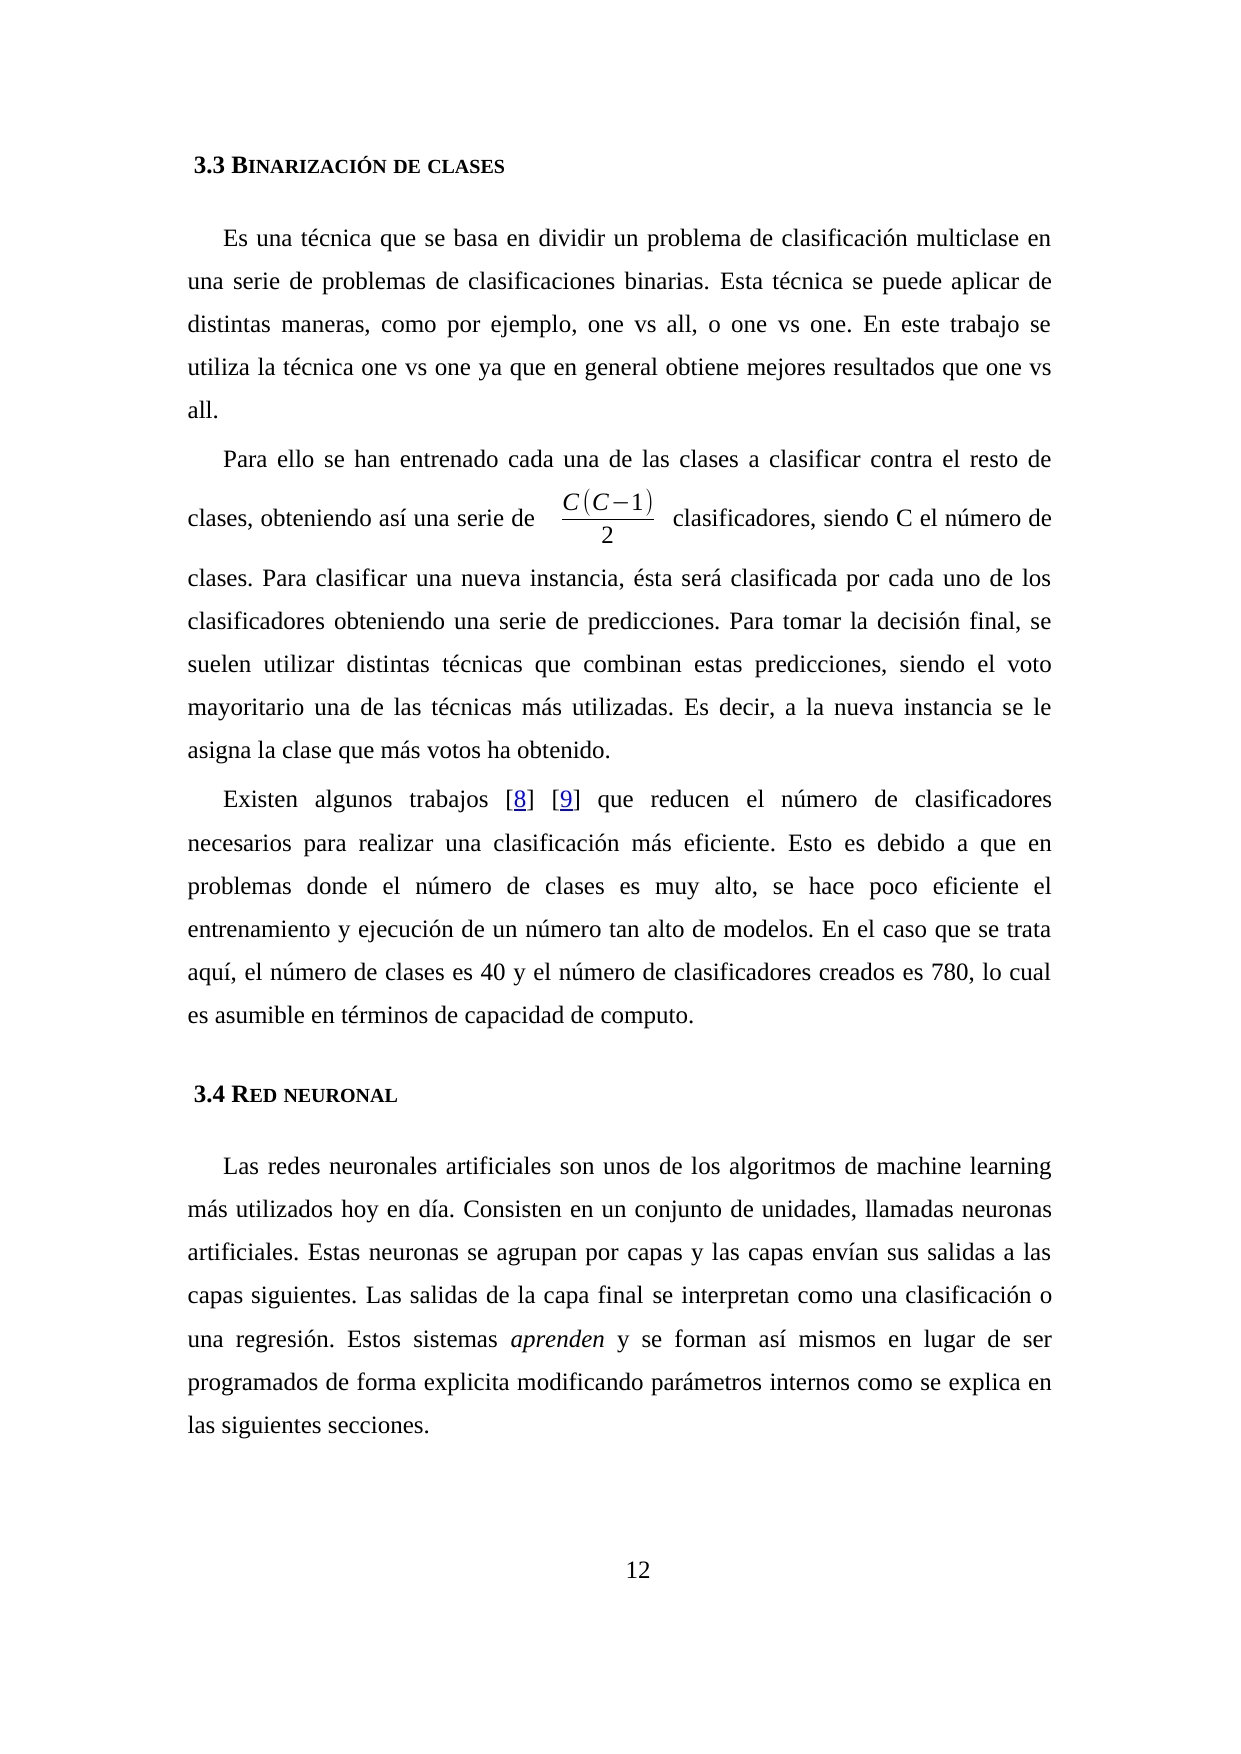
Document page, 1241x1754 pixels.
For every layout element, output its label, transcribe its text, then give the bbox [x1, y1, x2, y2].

text Es una técnica que se basa en dividir un problema de clasificación multiclase en una serie de problemas de clasificaciones binarias. Esta técnica se puede aplicar de distintas maneras, como por ejemplo, one vs all, o one vs one. En este trabajo se utiliza la técnica one vs one ya que en general obtiene mejores resultados que one vs all. [187, 223, 1053, 424]
subtitle Red neuronal [187, 1079, 949, 1107]
text Existen algunos trabajos [8] [9] que reducen el número de clasificadores necesarios para realizar una clasificación más eficiente. Esto es debido a que en problemas donde el número de clases es muy alto, se hace poco eficiente el entrenamiento y ejecución de un número tan alto de modelos. En el caso que se trata aquí, el número de clases es 40 y el número de clasificadores creados es 780, lo cual es asumible en términos de capacidad de computo. [187, 784, 1053, 1029]
text Para ello se han entrenado cada una de las clases a clasificar contra el resto de clases, obteniendo así una serie de clasificadores, siendo C el número de clases. Para clasificar una nueva instancia, ésta será clasificada por cada uno de los clasificadores obteniendo una serie de predicciones. Para tomar la decisión final, se suelen utilizar distintas técnicas que combinan estas predicciones, siendo el voto mayoritario una de las técnicas más utilizadas. Es decir, a la nueva instancia se le asigna la clase que más votos ha obtenido. [187, 444, 1053, 764]
subtitle Binarización de clases [187, 150, 949, 179]
text Las redes neuronales artificiales son unos de los algoritmos de machine learning más utilizados hoy en día. Consisten en un conjunto de unidades, llamadas neuronas artificiales. Estas neuronas se agrupan por capas y las capas envían sus salidas a las capas siguientes. Las salidas de la capa final se interpretan como una clasificación o una regresión. Estos sistemas aprenden y se forman así mismos en lugar de ser programados de forma explicita modificando parámetros internos como se explica en las siguientes secciones. [187, 1151, 1053, 1439]
